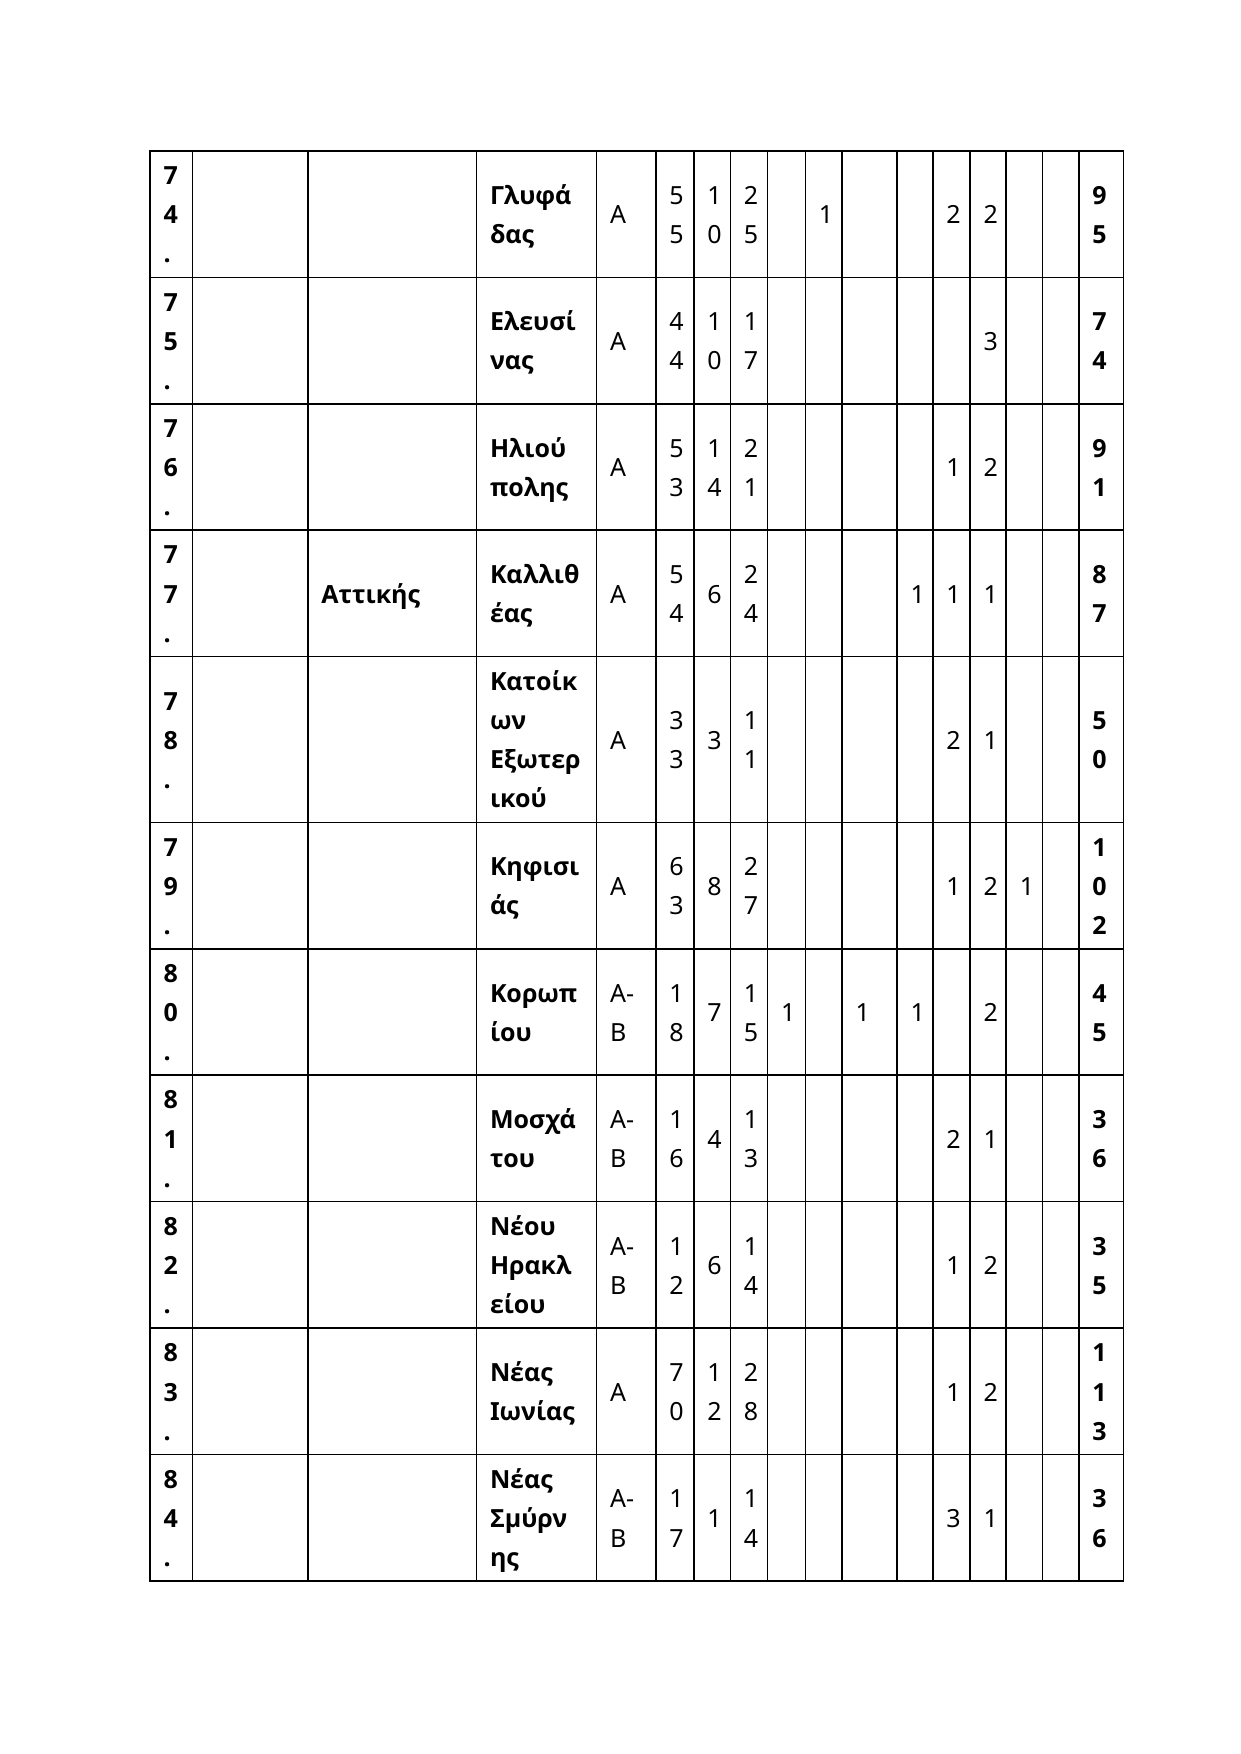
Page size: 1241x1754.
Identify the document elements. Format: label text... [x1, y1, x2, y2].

table_cell 4 [695, 1076, 730, 1201]
table_cell [1007, 657, 1042, 821]
table_cell [768, 1076, 805, 1201]
table_cell 27 [731, 823, 767, 948]
table_cell 17 [731, 278, 767, 403]
table_cell 35 [1080, 1202, 1123, 1327]
table_cell [843, 531, 896, 656]
table_cell 16 [657, 1076, 693, 1201]
table_cell [1007, 1076, 1042, 1201]
table_cell 55 [657, 152, 693, 276]
table_cell [309, 1455, 476, 1580]
table_cell A-Β [597, 1455, 655, 1580]
table_cell 21 [731, 405, 767, 529]
table_cell 82. [151, 1202, 192, 1327]
table_cell 84. [151, 1455, 192, 1580]
table_cell 1 [934, 405, 969, 529]
table_cell 13 [731, 1076, 767, 1201]
table_cell 10 [695, 278, 730, 403]
table_cell [1043, 950, 1078, 1074]
table_cell 14 [731, 1202, 767, 1327]
table_cell 1 [843, 950, 896, 1074]
table_cell 74 [1080, 278, 1123, 403]
table_cell 2 [971, 950, 1005, 1074]
table_cell 1 [1007, 823, 1042, 948]
table_cell Νέας Ιωνίας [477, 1329, 596, 1454]
table_cell 2 [971, 823, 1005, 948]
table_cell 3 [695, 657, 730, 821]
table_cell 2 [971, 152, 1005, 276]
table_cell 2 [971, 1329, 1005, 1454]
table_cell [843, 152, 896, 276]
table_cell Κορωπίου [477, 950, 596, 1074]
table_cell 54 [657, 531, 693, 656]
table_cell 17 [657, 1455, 693, 1580]
table_cell 44 [657, 278, 693, 403]
table_cell [1007, 152, 1042, 276]
table_cell 81. [151, 1076, 192, 1201]
table_cell A [597, 405, 655, 529]
table_cell [309, 1329, 476, 1454]
table_cell 78. [151, 657, 192, 821]
table_cell [1043, 1076, 1078, 1201]
table_cell [1043, 405, 1078, 529]
table_cell 1 [971, 531, 1005, 656]
table_cell [806, 278, 841, 403]
table_cell Μοσχάτου [477, 1076, 596, 1201]
table_cell 3 [971, 278, 1005, 403]
table_cell 77. [151, 531, 192, 656]
table_cell 2 [934, 657, 969, 821]
table_cell [768, 1202, 805, 1327]
table_cell 1 [898, 531, 932, 656]
table_cell [898, 1329, 932, 1454]
table_cell [1043, 278, 1078, 403]
table_cell [193, 1455, 307, 1580]
table_cell 1 [971, 1455, 1005, 1580]
table_cell Ηλιούπολης [477, 405, 596, 529]
table_cell 74. [151, 152, 192, 276]
table_cell [193, 950, 307, 1074]
table_cell [768, 152, 805, 276]
table_cell [843, 1076, 896, 1201]
table_cell [309, 1076, 476, 1201]
table_cell A [597, 531, 655, 656]
table_cell 63 [657, 823, 693, 948]
table_cell A [597, 657, 655, 821]
table_cell 83. [151, 1329, 192, 1454]
table_cell [843, 405, 896, 529]
table_cell [934, 950, 969, 1074]
table_cell 3 [934, 1455, 969, 1580]
table_cell 87 [1080, 531, 1123, 656]
table_cell 70 [657, 1329, 693, 1454]
table_cell [806, 1329, 841, 1454]
table_cell 79. [151, 823, 192, 948]
table_cell [843, 1329, 896, 1454]
table_cell 1 [934, 1202, 969, 1327]
table_cell Γλυφάδας [477, 152, 596, 276]
table_cell 14 [695, 405, 730, 529]
table_cell 1 [898, 950, 932, 1074]
table_cell A [597, 1329, 655, 1454]
table_cell [1043, 657, 1078, 821]
table_cell A [597, 278, 655, 403]
table_cell [934, 278, 969, 403]
table_cell 28 [731, 1329, 767, 1454]
table_cell 50 [1080, 657, 1123, 821]
table_cell 12 [695, 1329, 730, 1454]
table_cell [768, 823, 805, 948]
table_cell 53 [657, 405, 693, 529]
table_cell [1007, 531, 1042, 656]
table_cell [843, 823, 896, 948]
table_cell Ελευσίνας [477, 278, 596, 403]
table_cell [193, 1202, 307, 1327]
table_cell [309, 278, 476, 403]
table_cell 25 [731, 152, 767, 276]
table_cell [1043, 1202, 1078, 1327]
table_cell [843, 1455, 896, 1580]
table_cell 102 [1080, 823, 1123, 948]
table_cell 76. [151, 405, 192, 529]
table_cell [843, 1202, 896, 1327]
table_cell [806, 1455, 841, 1580]
table_cell [309, 152, 476, 276]
table_cell [1043, 531, 1078, 656]
table_cell 1 [971, 1076, 1005, 1201]
table_cell [843, 657, 896, 821]
table_cell 95 [1080, 152, 1123, 276]
table_cell 2 [934, 1076, 969, 1201]
table_cell 1 [806, 152, 841, 276]
table_cell 24 [731, 531, 767, 656]
table_cell Νέας Σμύρνης [477, 1455, 596, 1580]
table_cell 11 [731, 657, 767, 821]
table_cell [1007, 1202, 1042, 1327]
table_cell A-Β [597, 1076, 655, 1201]
table_cell 14 [731, 1455, 767, 1580]
table_cell A [597, 152, 655, 276]
table_cell [1007, 405, 1042, 529]
table_cell [806, 405, 841, 529]
table_cell [898, 657, 932, 821]
table_cell 7 [695, 950, 730, 1074]
table_cell [193, 1076, 307, 1201]
table_cell 1 [934, 531, 969, 656]
table_cell [898, 278, 932, 403]
table_cell [806, 950, 841, 1074]
table_cell [768, 405, 805, 529]
table_cell [1043, 152, 1078, 276]
table_cell Νέου Ηρακλείου [477, 1202, 596, 1327]
table_cell 1 [934, 823, 969, 948]
table_cell 36 [1080, 1455, 1123, 1580]
table_cell Κηφισιάς [477, 823, 596, 948]
table_cell [806, 1076, 841, 1201]
table_cell [193, 278, 307, 403]
table_cell 1 [971, 657, 1005, 821]
table_cell [309, 823, 476, 948]
table_cell [898, 152, 932, 276]
table_cell [898, 1202, 932, 1327]
table_cell [1007, 278, 1042, 403]
table_cell [193, 657, 307, 821]
table_cell 2 [971, 405, 1005, 529]
table_cell 1 [768, 950, 805, 1074]
table_cell [898, 823, 932, 948]
table_cell [768, 278, 805, 403]
table_cell Κατοίκων Εξωτερικού [477, 657, 596, 821]
table_cell [309, 405, 476, 529]
table_cell [806, 531, 841, 656]
table_cell [193, 152, 307, 276]
table_cell 6 [695, 531, 730, 656]
table_cell [1043, 1329, 1078, 1454]
table_cell [843, 278, 896, 403]
table_cell 1 [934, 1329, 969, 1454]
table_cell Καλλιθέας [477, 531, 596, 656]
table_cell [309, 1202, 476, 1327]
table_cell [1007, 950, 1042, 1074]
table_cell [193, 531, 307, 656]
table_cell 10 [695, 152, 730, 276]
table_cell [193, 405, 307, 529]
table_cell Α-Β [597, 950, 655, 1074]
table_cell 1 [695, 1455, 730, 1580]
table_cell 45 [1080, 950, 1123, 1074]
table_cell [898, 405, 932, 529]
table_cell [1007, 1455, 1042, 1580]
table_cell 2 [934, 152, 969, 276]
table_cell [1007, 1329, 1042, 1454]
table_cell 18 [657, 950, 693, 1074]
table_cell [768, 657, 805, 821]
table_cell [1043, 1455, 1078, 1580]
table_cell 12 [657, 1202, 693, 1327]
table_cell [768, 1455, 805, 1580]
table_cell A-Β [597, 1202, 655, 1327]
table_cell [309, 950, 476, 1074]
table_cell 36 [1080, 1076, 1123, 1201]
table_cell 113 [1080, 1329, 1123, 1454]
table_cell 15 [731, 950, 767, 1074]
table_cell 75. [151, 278, 192, 403]
table_cell [1043, 823, 1078, 948]
table_cell 33 [657, 657, 693, 821]
table_cell 91 [1080, 405, 1123, 529]
table_cell [193, 1329, 307, 1454]
table_cell [898, 1076, 932, 1201]
table_cell 80. [151, 950, 192, 1074]
table_cell A [597, 823, 655, 948]
table_cell 8 [695, 823, 730, 948]
table_cell 2 [971, 1202, 1005, 1327]
table_cell [768, 1329, 805, 1454]
table_cell [806, 823, 841, 948]
table_cell [193, 823, 307, 948]
table_cell [768, 531, 805, 656]
table_cell [898, 1455, 932, 1580]
table_cell 6 [695, 1202, 730, 1327]
table_cell [806, 1202, 841, 1327]
table_cell Αττικής [309, 531, 476, 656]
table_cell [309, 657, 476, 821]
table_cell [806, 657, 841, 821]
